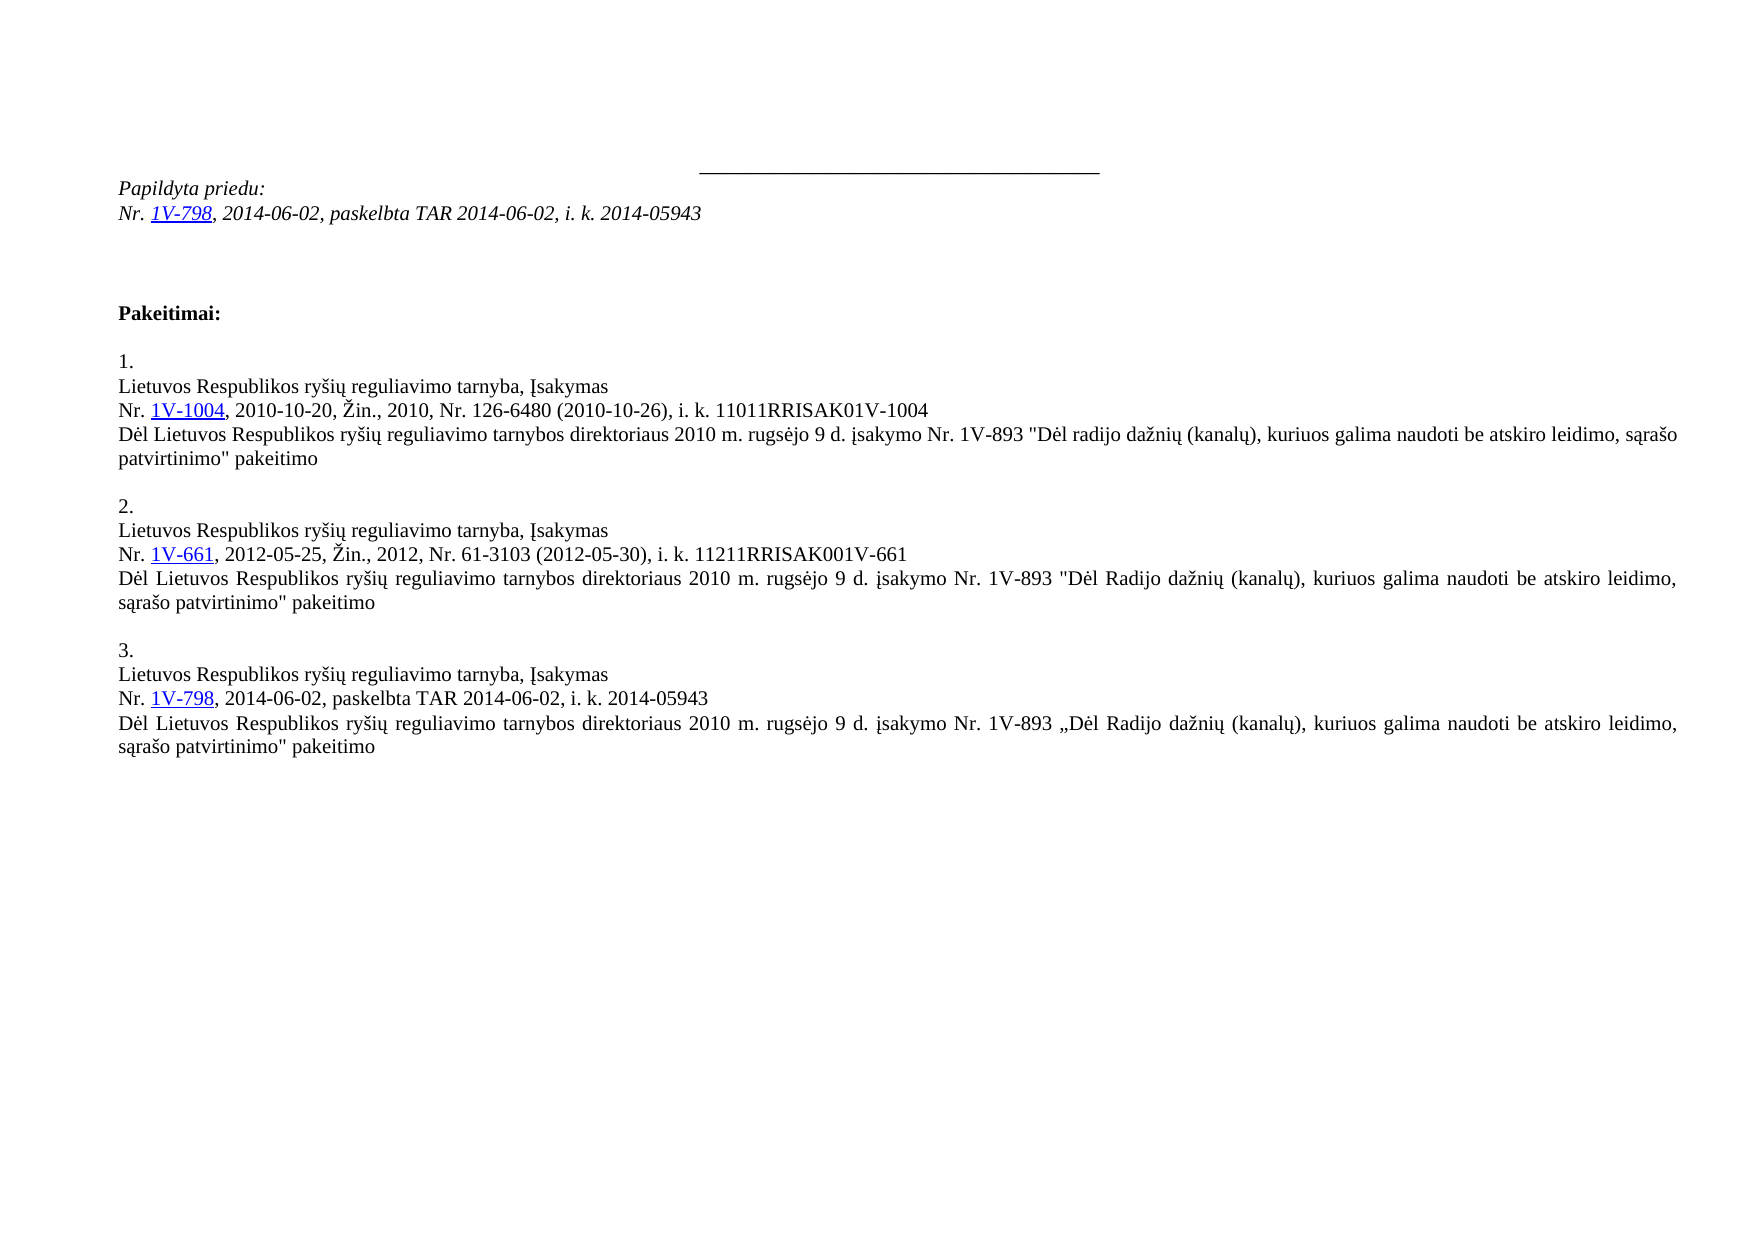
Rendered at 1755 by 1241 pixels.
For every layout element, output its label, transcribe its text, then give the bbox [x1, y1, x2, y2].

text Nr. 1V-1004, 2010-10-20, Žin., 2010, Nr. 126-6480 (2010-10-26), i. k. 11011RRISAK01V-1004 [118, 398, 1680, 422]
text Dėl Lietuvos Respublikos ryšių reguliavimo tarnybos direktoriaus 2010 m. rugsėjo 9 d. įsakymo Nr. 1V-893 "Dėl radijo dažnių (kanalų), kuriuos galima naudoti be atskiro leidimo, sąrašo patvirtinimo" pakeitimo [118, 422, 1680, 470]
text Lietuvos Respublikos ryšių reguliavimo tarnyba, Įsakymas [118, 373, 1680, 398]
text Pakeitimai: [118, 301, 1680, 325]
text 1. [118, 349, 1680, 373]
text Dėl Lietuvos Respublikos ryšių reguliavimo tarnybos direktoriaus 2010 m. rugsėjo 9 d. įsakymo Nr. 1V-893 „Dėl Radijo dažnių (kanalų), kuriuos galima naudoti be atskiro leidimo, sąrašo patvirtinimo" pakeitimo [118, 710, 1680, 758]
text Lietuvos Respublikos ryšių reguliavimo tarnyba, Įsakymas [118, 662, 1680, 686]
text Dėl Lietuvos Respublikos ryšių reguliavimo tarnybos direktoriaus 2010 m. rugsėjo 9 d. įsakymo Nr. 1V-893 "Dėl Radijo dažnių (kanalų), kuriuos galima naudoti be atskiro leidimo, sąrašo patvirtinimo" pakeitimo [118, 566, 1680, 614]
text ________________________________ [118, 148, 1680, 176]
text Papildyta priedu: [118, 176, 1680, 200]
text 3. [118, 638, 1680, 662]
text Lietuvos Respublikos ryšių reguliavimo tarnyba, Įsakymas [118, 518, 1680, 542]
text 2. [118, 494, 1680, 518]
text Nr. 1V-798, 2014-06-02, paskelbta TAR 2014-06-02, i. k. 2014-05943 [118, 686, 1680, 710]
text Nr. 1V-661, 2012-05-25, Žin., 2012, Nr. 61-3103 (2012-05-30), i. k. 11211RRISAK001V-661 [118, 542, 1680, 566]
text Nr. 1V-798, 2014-06-02, paskelbta TAR 2014-06-02, i. k. 2014-05943 [118, 200, 1680, 224]
